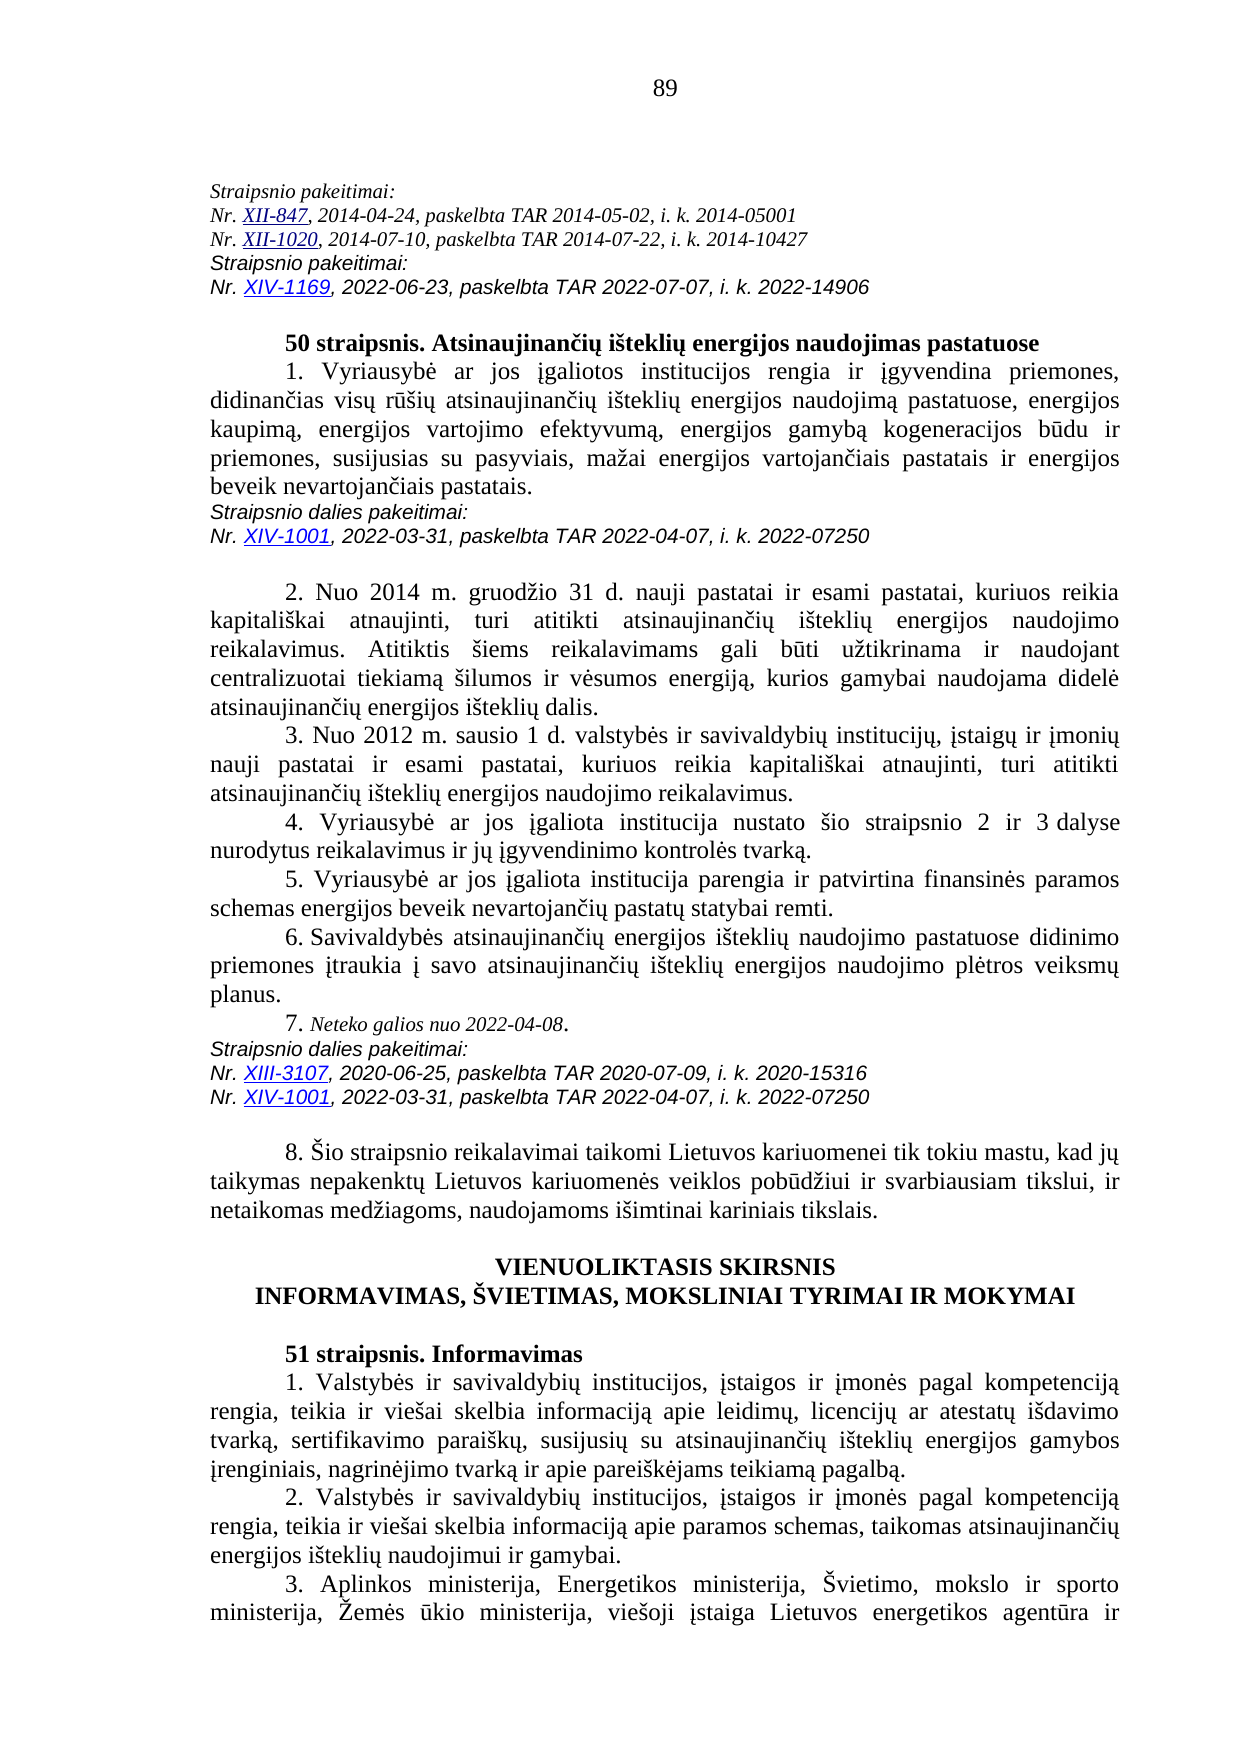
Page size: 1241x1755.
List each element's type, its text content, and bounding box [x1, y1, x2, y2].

text Nr. XII-847, 2014-04-24, paskelbta TAR 2014-05-02, i. k. 2014-05001 [210, 203, 1120, 227]
text 1. Vyriausybė ar jos įgaliotos institucijos rengia ir įgyvendina priemones, didinančias visų rūšių atsinaujinančių išteklių energijos naudojimą pastatuose, energijos kaupimą, energijos vartojimo efektyvumą, energijos gamybą kogeneracijos būdu ir priemones, susijusias su pasyviais, mažai energijos vartojančiais pastatais ir energijos beveik nevartojančiais pastatais. [210, 356, 1120, 500]
text Straipsnio pakeitimai: [210, 251, 1120, 275]
text 2. Valstybės ir savivaldybių institucijos, įstaigos ir įmonės pagal kompetenciją rengia, teikia ir viešai skelbia informaciją apie paramos schemas, taikomas atsinaujinančių energijos išteklių naudojimui ir gamybai. [210, 1482, 1120, 1569]
text Nr. XII-1020, 2014-07-10, paskelbta TAR 2014-07-22, i. k. 2014-10427 [210, 227, 1120, 251]
text 1. Valstybės ir savivaldybių institucijos, įstaigos ir įmonės pagal kompetenciją rengia, teikia ir viešai skelbia informaciją apie leidimų, licencijų ar atestatų išdavimo tvarką, sertifikavimo paraiškų, susijusių su atsinaujinančių išteklių energijos gamybos įrenginiais, nagrinėjimo tvarką ir apie pareiškėjams teikiamą pagalbą. [210, 1367, 1120, 1482]
text 51 straipsnis. Informavimas [210, 1339, 1120, 1367]
text Informavimas, ŠVIETIMAS, MOKSLINIAI TYRIMAI IR MOKYMAI [210, 1281, 1120, 1310]
text 8. Šio straipsnio reikalavimai taikomi Lietuvos kariuomenei tik tokiu mastu, kad jų taikymas nepakenktų Lietuvos kariuomenės veiklos pobūdžiui ir svarbiausiam tikslui, ir netaikomas medžiagoms, naudojamoms išimtinai kariniais tikslais. [210, 1137, 1120, 1224]
text 2. Nuo 2014 m. gruodžio 31 d. nauji pastatai ir esami pastatai, kuriuos reikia kapitališkai atnaujinti, turi atitikti atsinaujinančių išteklių energijos naudojimo reikalavimus. Atitiktis šiems reikalavimams gali būti užtikrinama ir naudojant centralizuotai tiekiamą šilumos ir vėsumos energiją, kurios gamybai naudojama didelė atsinaujinančių energijos išteklių dalis. [210, 577, 1120, 721]
text 50 straipsnis. Atsinaujinančių išteklių energijos naudojimas pastatuose [210, 328, 1120, 356]
text Nr. XIV-1001, 2022-03-31, paskelbta TAR 2022-04-07, i. k. 2022-07250 [210, 524, 1120, 548]
text Nr. XIV-1169, 2022-06-23, paskelbta TAR 2022-07-07, i. k. 2022-14906 [210, 275, 1120, 299]
text 5. Vyriausybė ar jos įgaliota institucija parengia ir patvirtina finansinės paramos schemas energijos beveik nevartojančių pastatų statybai remti. [210, 864, 1120, 922]
text VIENUOLIKTASIS SKIRSNIS [210, 1252, 1120, 1281]
text Straipsnio dalies pakeitimai: [210, 500, 1120, 524]
text Nr. XIII-3107, 2020-06-25, paskelbta TAR 2020-07-09, i. k. 2020-15316 [210, 1061, 1120, 1085]
text Nr. XIV-1001, 2022-03-31, paskelbta TAR 2022-04-07, i. k. 2022-07250 [210, 1085, 1120, 1109]
text 3. Aplinkos ministerija, Energetikos ministerija, Švietimo, mokslo ir sporto ministerija, Žemės ūkio ministerija, viešoji įstaiga Lietuvos energetikos agentūra ir [210, 1569, 1120, 1626]
text Straipsnio dalies pakeitimai: [210, 1037, 1120, 1061]
text 7. Neteko galios nuo 2022-04-08. [210, 1008, 1120, 1037]
text Straipsnio pakeitimai: [210, 179, 1120, 203]
text 4. Vyriausybė ar jos įgaliota institucija nustato šio straipsnio 2 ir 3 dalyse nurodytus reikalavimus ir jų įgyvendinimo kontrolės tvarką. [210, 807, 1120, 864]
text 3. Nuo 2012 m. sausio 1 d. valstybės ir savivaldybių institucijų, įstaigų ir įmonių nauji pastatai ir esami pastatai, kuriuos reikia kapitališkai atnaujinti, turi atitikti atsinaujinančių išteklių energijos naudojimo reikalavimus. [210, 721, 1120, 807]
text 6. Savivaldybės atsinaujinančių energijos išteklių naudojimo pastatuose didinimo priemones įtraukia į savo atsinaujinančių išteklių energijos naudojimo plėtros veiksmų planus. [210, 922, 1120, 1008]
